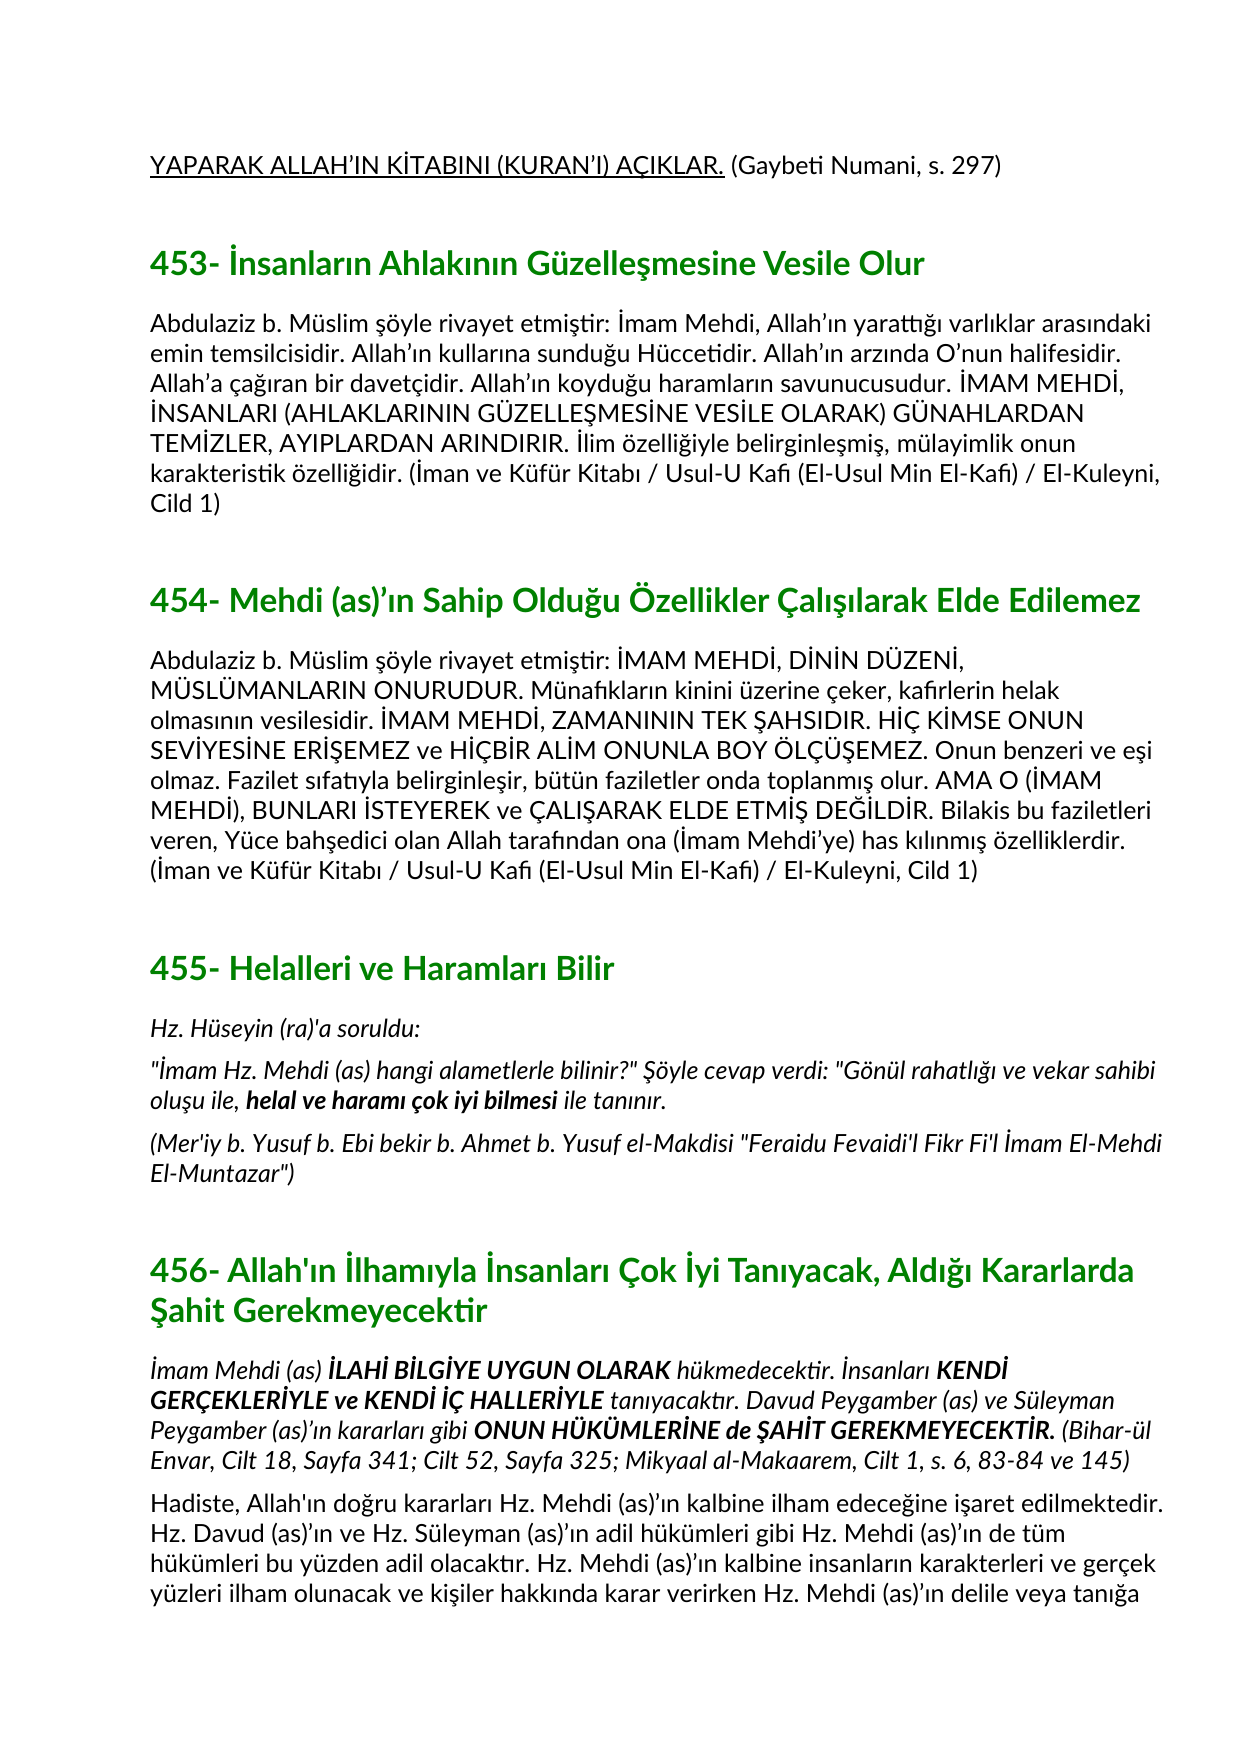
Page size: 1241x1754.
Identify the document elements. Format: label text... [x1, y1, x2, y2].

text Abdulaziz b. Müslim şöyle rivayet etmiştir: İmam Mehdi, Allah’ın yarattığı varlıklar arasındaki emin temsilcisidir. Allah’ın kullarına sunduğu Hüccetidir. Allah’ın arzında O’nun halifesidir. Allah’a çağıran bir davetçidir. Allah’ın koyduğu haramların savunucusudur. İMAM MEHDİ, İNSANLARI (AHLAKLARININ GÜZELLEŞMESİNE VESİLE OLARAK) GÜNAHLARDAN TEMİZLER, AYIPLARDAN ARINDIRIR. İlim özelliğiyle belirginleşmiş, mülayimlik onun karakteristik özelliğidir. (İman ve Küfür Kitabı / Usul-U Kafi (El-Usul Min El-Kafi) / El-Kuleyni, Cild 1) [150, 307, 1165, 517]
text (Mer'iy b. Yusuf b. Ebi bekir b. Ahmet b. Yusuf el-Makdisi "Feraidu Fevaidi'l Fikr Fi'l İmam El-Mehdi El-Muntazar") [150, 1127, 1165, 1187]
subtitle 454- Mehdi (as)’ın Sahip Olduğu Özellikler Çalışılarak Elde Edilemez [150, 580, 1165, 620]
subtitle 456- Allah'ın İlhamıyla İnsanları Çok İyi Tanıyacak, Aldığı Kararlarda Şahit Gerekmeyecektir [150, 1250, 1165, 1330]
subtitle 455- Helalleri ve Haramları Bilir [150, 947, 1165, 987]
text Abdulaziz b. Müslim şöyle rivayet etmiştir: İMAM MEHDİ, DİNİN DÜZENİ, MÜSLÜMANLARIN ONURUDUR. Münafıkların kinini üzerine çeker, kafirlerin helak olmasının vesilesidir. İMAM MEHDİ, ZAMANININ TEK ŞAHSIDIR. HİÇ KİMSE ONUN SEVİYESİNE ERİŞEMEZ ve HİÇBİR ALİM ONUNLA BOY ÖLÇÜŞEMEZ. Onun benzeri ve eşi olmaz. Fazilet sıfatıyla belirginleşir, bütün faziletler onda toplanmış olur. AMA O (İMAM MEHDİ), BUNLARI İSTEYEREK ve ÇALIŞARAK ELDE ETMİŞ DEĞİLDİR. Bilakis bu faziletleri veren, Yüce bahşedici olan Allah tarafından ona (İmam Mehdi’ye) has kılınmış özelliklerdir. (İman ve Küfür Kitabı / Usul-U Kafi (El-Usul Min El-Kafi) / El-Kuleyni, Cild 1) [150, 645, 1165, 885]
text Hadiste, Allah'ın doğru kararları Hz. Mehdi (as)’ın kalbine ilham edeceğine işaret edilmektedir. Hz. Davud (as)’ın ve Hz. Süleyman (as)’ın adil hükümleri gibi Hz. Mehdi (as)’ın de tüm hükümleri bu yüzden adil olacaktır. Hz. Mehdi (as)’ın kalbine insanların karakterleri ve gerçek yüzleri ilham olunacak ve kişiler hakkında karar verirken Hz. Mehdi (as)’ın delile veya tanığa [150, 1487, 1165, 1607]
text Hz. Hüseyin (ra)'a soruldu: [150, 1012, 1165, 1042]
subtitle 453- İnsanların Ahlakının Güzelleşmesine Vesile Olur [150, 242, 1165, 282]
text "İmam Hz. Mehdi (as) hangi alametlerle bilinir?" Şöyle cevap verdi: "Gönül rahatlığı ve vekar sahibi oluşu ile, helal ve haramı çok iyi bilmesi ile tanınır. [150, 1055, 1165, 1115]
text İmam Mehdi (as) İLAHİ BİLGİYE UYGUN OLARAK hükmedecektir. İnsanları KENDİ GERÇEKLERİYLE ve KENDİ İÇ HALLERİYLE tanıyacaktır. Davud Peygamber (as) ve Süleyman Peygamber (as)’ın kararları gibi ONUN HÜKÜMLERİNE de ŞAHİT GEREKMEYECEKTİR. (Bihar-ül Envar, Cilt 18, Sayfa 341; Cilt 52, Sayfa 325; Mikyaal al-Makaarem, Cilt 1, s. 6, 83-84 ve 145) [150, 1355, 1165, 1475]
text YAPARAK ALLAH’IN KİTABINI (KURAN’I) AÇIKLAR. (Gaybeti Numani, s. 297) [150, 150, 1165, 180]
